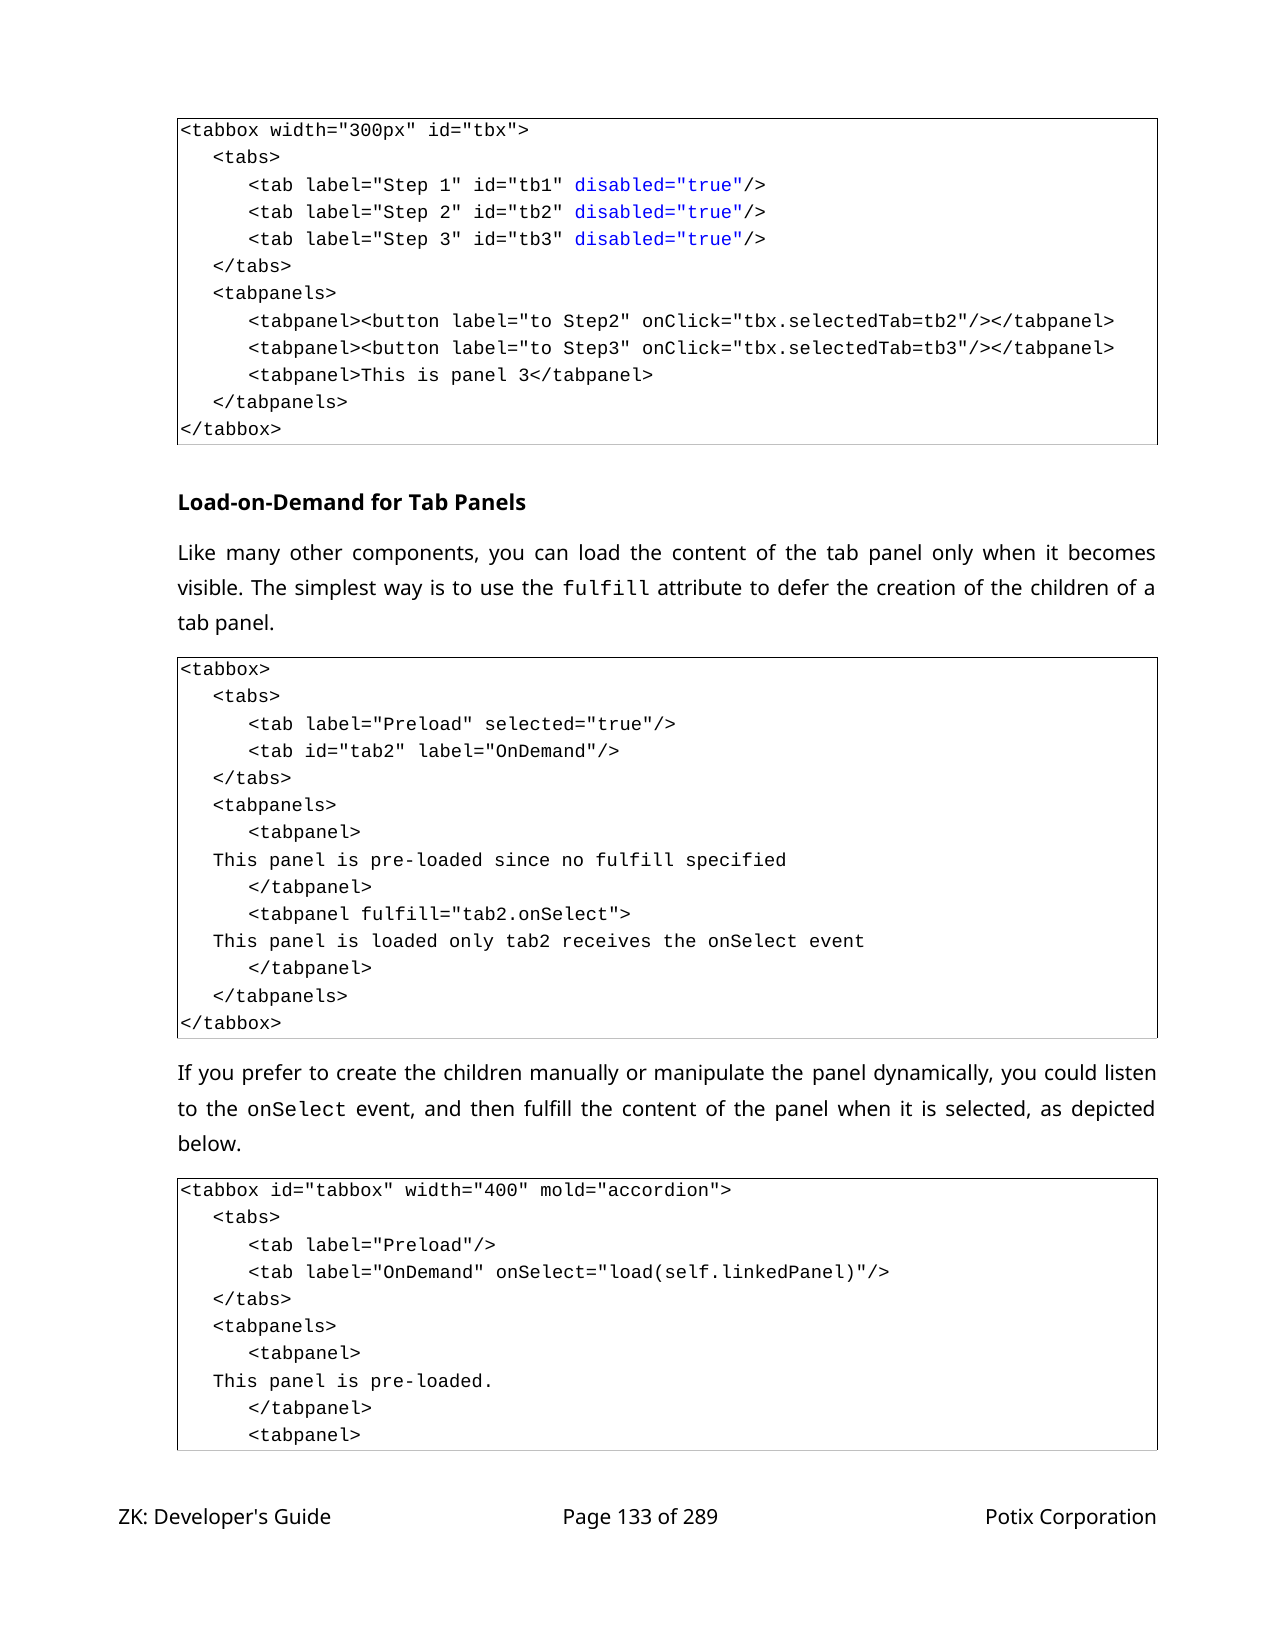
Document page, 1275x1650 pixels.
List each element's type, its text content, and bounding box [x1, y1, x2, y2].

text <tab label="Step 1" id="tb1" disabled="true"/> [178, 172, 1157, 197]
text </tabs> [178, 766, 1157, 790]
text <tabpanel> [178, 1341, 1157, 1366]
text <tab id="tab2" label="OnDemand"/> [178, 739, 1157, 763]
text <tabpanel fulfill="tab2.onSelect"> [178, 902, 1157, 926]
text <tab label="Preload" selected="true"/> [178, 712, 1157, 736]
text <tab label="Preload"/> [178, 1232, 1157, 1257]
text </tabs> [178, 1287, 1157, 1311]
text </tabpanels> [178, 983, 1157, 1008]
text This panel is pre-loaded since no fulfill specified [178, 847, 1157, 872]
text <tabs> [178, 1205, 1157, 1229]
text </tabpanel> [178, 875, 1157, 899]
text </tabs> [178, 254, 1157, 278]
text <tabpanels> [178, 1314, 1157, 1338]
text <tabbox> [178, 658, 1157, 681]
text </tabpanel> [178, 1396, 1157, 1420]
text <tabbox id="tabbox" width="400" mold="accordion"> [178, 1179, 1157, 1202]
text <tabbox width="300px" id="tbx"> [178, 119, 1157, 142]
text <tabs> [178, 145, 1157, 169]
text <tabpanels> [178, 281, 1157, 306]
text <tab label="Step 2" id="tb2" disabled="true"/> [178, 200, 1157, 224]
text <tabs> [178, 684, 1157, 709]
text If you prefer to create the children manually or manipulate the panel dynamically, you could listen to the onSelect event, and then fulfill the content of the panel when it is selected, as depicted below. [177, 1058, 1157, 1157]
text </tabpanel> [178, 956, 1157, 981]
text </tabpanels> [178, 390, 1157, 414]
text This panel is loaded only tab2 receives the onSelect event [178, 929, 1157, 953]
text </tabbox> [178, 417, 1157, 444]
text <tabpanel>This is panel 3</tabpanel> [178, 363, 1157, 387]
text <tabpanels> [178, 793, 1157, 817]
text <tabpanel><button label="to Step2" onClick="tbx.selectedTab=tb2"/></tabpanel> [178, 308, 1157, 333]
text This panel is pre-loaded. [178, 1368, 1157, 1393]
text Like many other components, you can load the content of the tab panel only when it becomes visible. The simplest way is to use the fulfill attribute to defer the creation of the children of a tab panel. [177, 538, 1157, 637]
text <tabpanel> [178, 820, 1157, 844]
text <tabpanel><button label="to Step3" onClick="tbx.selectedTab=tb3"/></tabpanel> [178, 336, 1157, 360]
text <tabpanel> [178, 1423, 1157, 1450]
subtitle Load-on-Demand for Tab Panels [177, 487, 1157, 517]
text </tabbox> [178, 1011, 1157, 1038]
text <tab label="OnDemand" onSelect="load(self.linkedPanel)"/> [178, 1260, 1157, 1284]
text <tab label="Step 3" id="tb3" disabled="true"/> [178, 227, 1157, 251]
